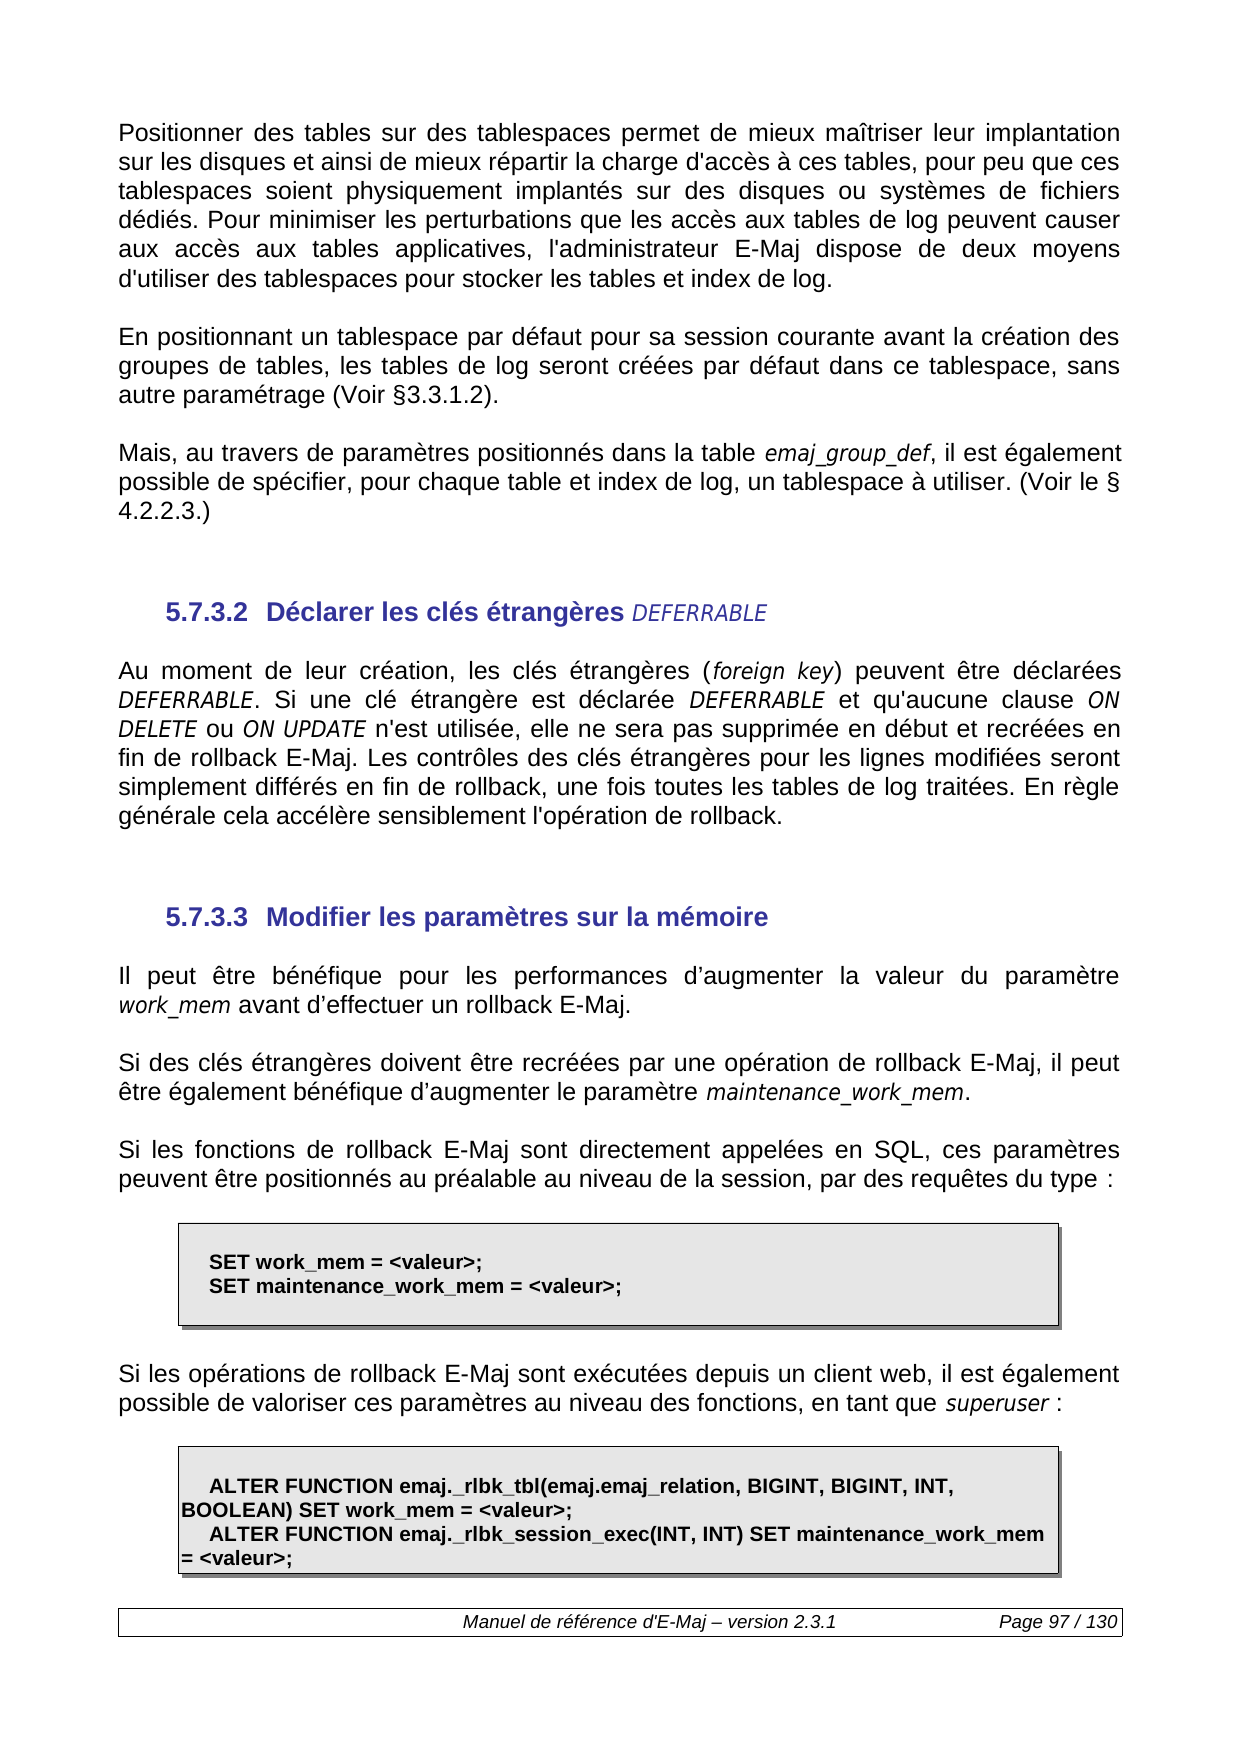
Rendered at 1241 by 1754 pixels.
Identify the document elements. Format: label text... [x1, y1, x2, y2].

text Si les opérations de rollback E-Maj sont exécutées depuis un client web, il est également possible de valoriser ces paramètres au niveau des fonctions, en tant que superuser : [118, 1359, 1122, 1417]
subtitle Déclarer les clés étrangères DEFERRABLE [165, 596, 1122, 627]
text Si les fonctions de rollback E-Maj sont directement appelées en SQL, ces paramètres peuvent être positionnés au préalable au niveau de la session, par des requêtes du type : [118, 1135, 1122, 1193]
text SET maintenance_work_mem = <valeur>; [179, 1271, 1058, 1295]
subtitle Modifier les paramètres sur la mémoire [165, 901, 1122, 932]
text Au moment de leur création, les clés étrangères (foreign key) peuvent être déclarées DEFERRABLE. Si une clé étrangère est déclarée DEFERRABLE et qu'aucune clause ON DELETE ou ON UPDATE n'est utilisée, elle ne sera pas supprimée en début et recréées en fin de rollback E-Maj. Les contrôles des clés étrangères pour les lignes modifiées seront simplement différés en fin de rollback, une fois toutes les tables de log traitées. En règle générale cela accélère sensiblement l'opération de rollback. [118, 656, 1122, 830]
text ALTER FUNCTION emaj._rlbk_session_exec(INT, INT) SET maintenance_work_mem = <valeur>; [179, 1519, 1058, 1573]
text Positionner des tables sur des tablespaces permet de mieux maîtriser leur implantation sur les disques et ainsi de mieux répartir la charge d'accès à ces tables, pour peu que ces tablespaces soient physiquement implantés sur des disques ou systèmes de fichiers dédiés. Pour minimiser les perturbations que les accès aux tables de log peuvent causer aux accès aux tables applicatives, l'administrateur E-Maj dispose de deux moyens d'utiliser des tablespaces pour stocker les tables et index de log. [118, 118, 1122, 292]
text En positionnant un tablespace par défaut pour sa session courante avant la création des groupes de tables, les tables de log seront créées par défaut dans ce tablespace, sans autre paramétrage (Voir §3.3.1.2). [118, 322, 1122, 409]
text Il peut être bénéfique pour les performances d’augmenter la valeur du paramètre work_mem avant d’effectuer un rollback E-Maj. [118, 961, 1122, 1019]
text ALTER FUNCTION emaj._rlbk_tbl(emaj.emaj_relation, BIGINT, BIGINT, INT, BOOLEAN) SET work_mem = <valeur>; [179, 1471, 1058, 1519]
text Mais, au travers de paramètres positionnés dans la table emaj_group_def, il est également possible de spécifier, pour chaque table et index de log, un tablespace à utiliser. (Voir le § 4.2.2.3.) [118, 438, 1122, 525]
text SET work_mem = <valeur>; [179, 1247, 1058, 1271]
text Si des clés étrangères doivent être recréées par une opération de rollback E-Maj, il peut être également bénéfique d’augmenter le paramètre maintenance_work_mem. [118, 1048, 1122, 1106]
